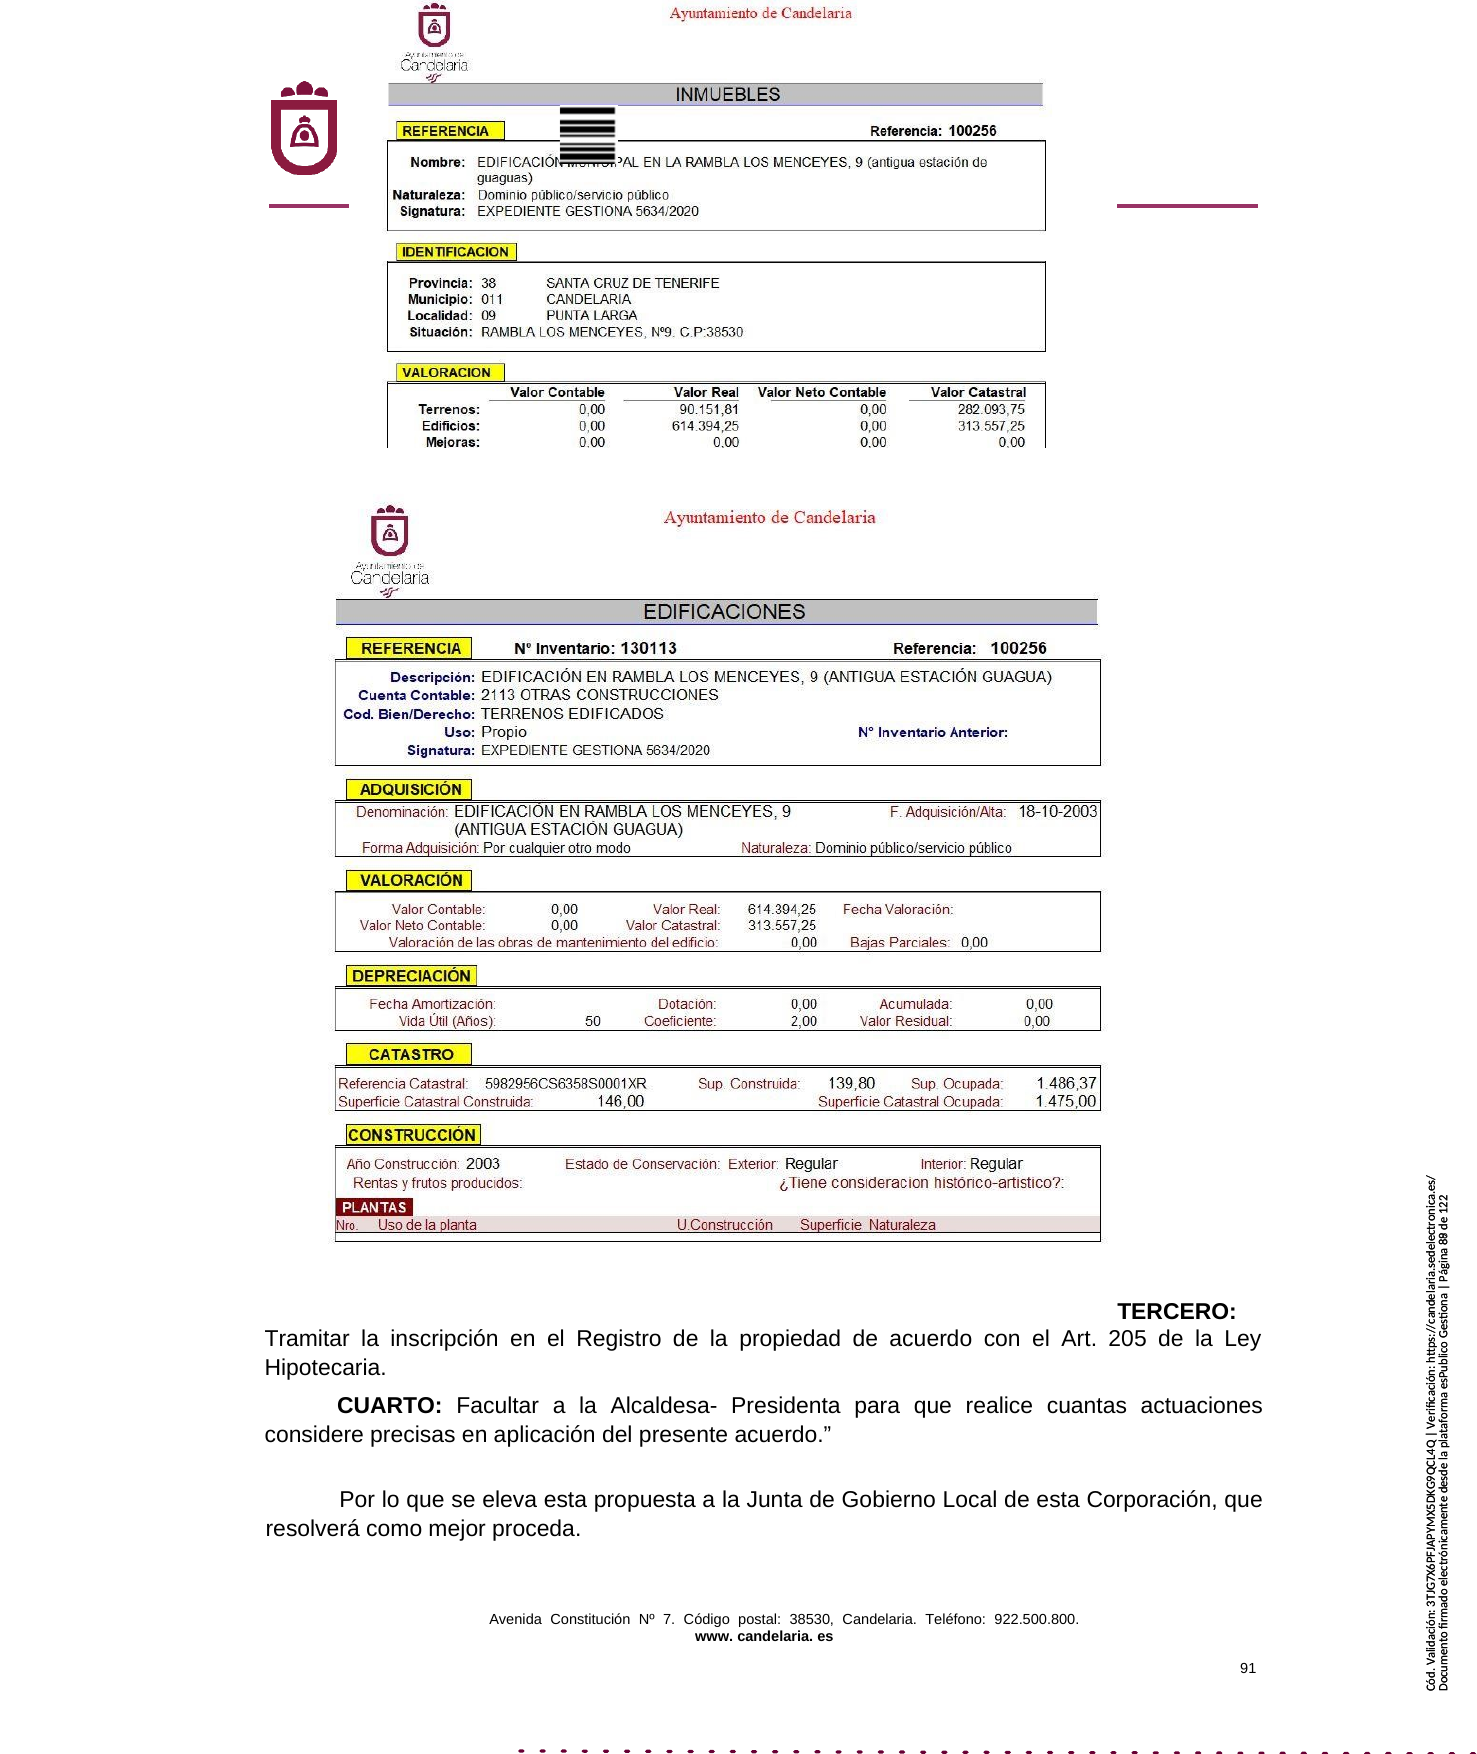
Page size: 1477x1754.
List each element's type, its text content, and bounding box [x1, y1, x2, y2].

text Por lo que se eleva esta propuesta a la Junta de Gobierno Local de esta Corporación, que resolverá como mejor proceda. [265, 1486, 1263, 1542]
text CUARTO: Facultar a la Alcaldesa- Presidenta para que realice cuantas actuaciones considere precisas en aplicación del presente acuerdo.” [264, 1392, 1263, 1448]
text TERCERO: Tramitar la inscripción en el Registro de la propiedad de acuerdo con el Art. 205 de la Ley Hipotecaria. [264, 1275, 1263, 1381]
